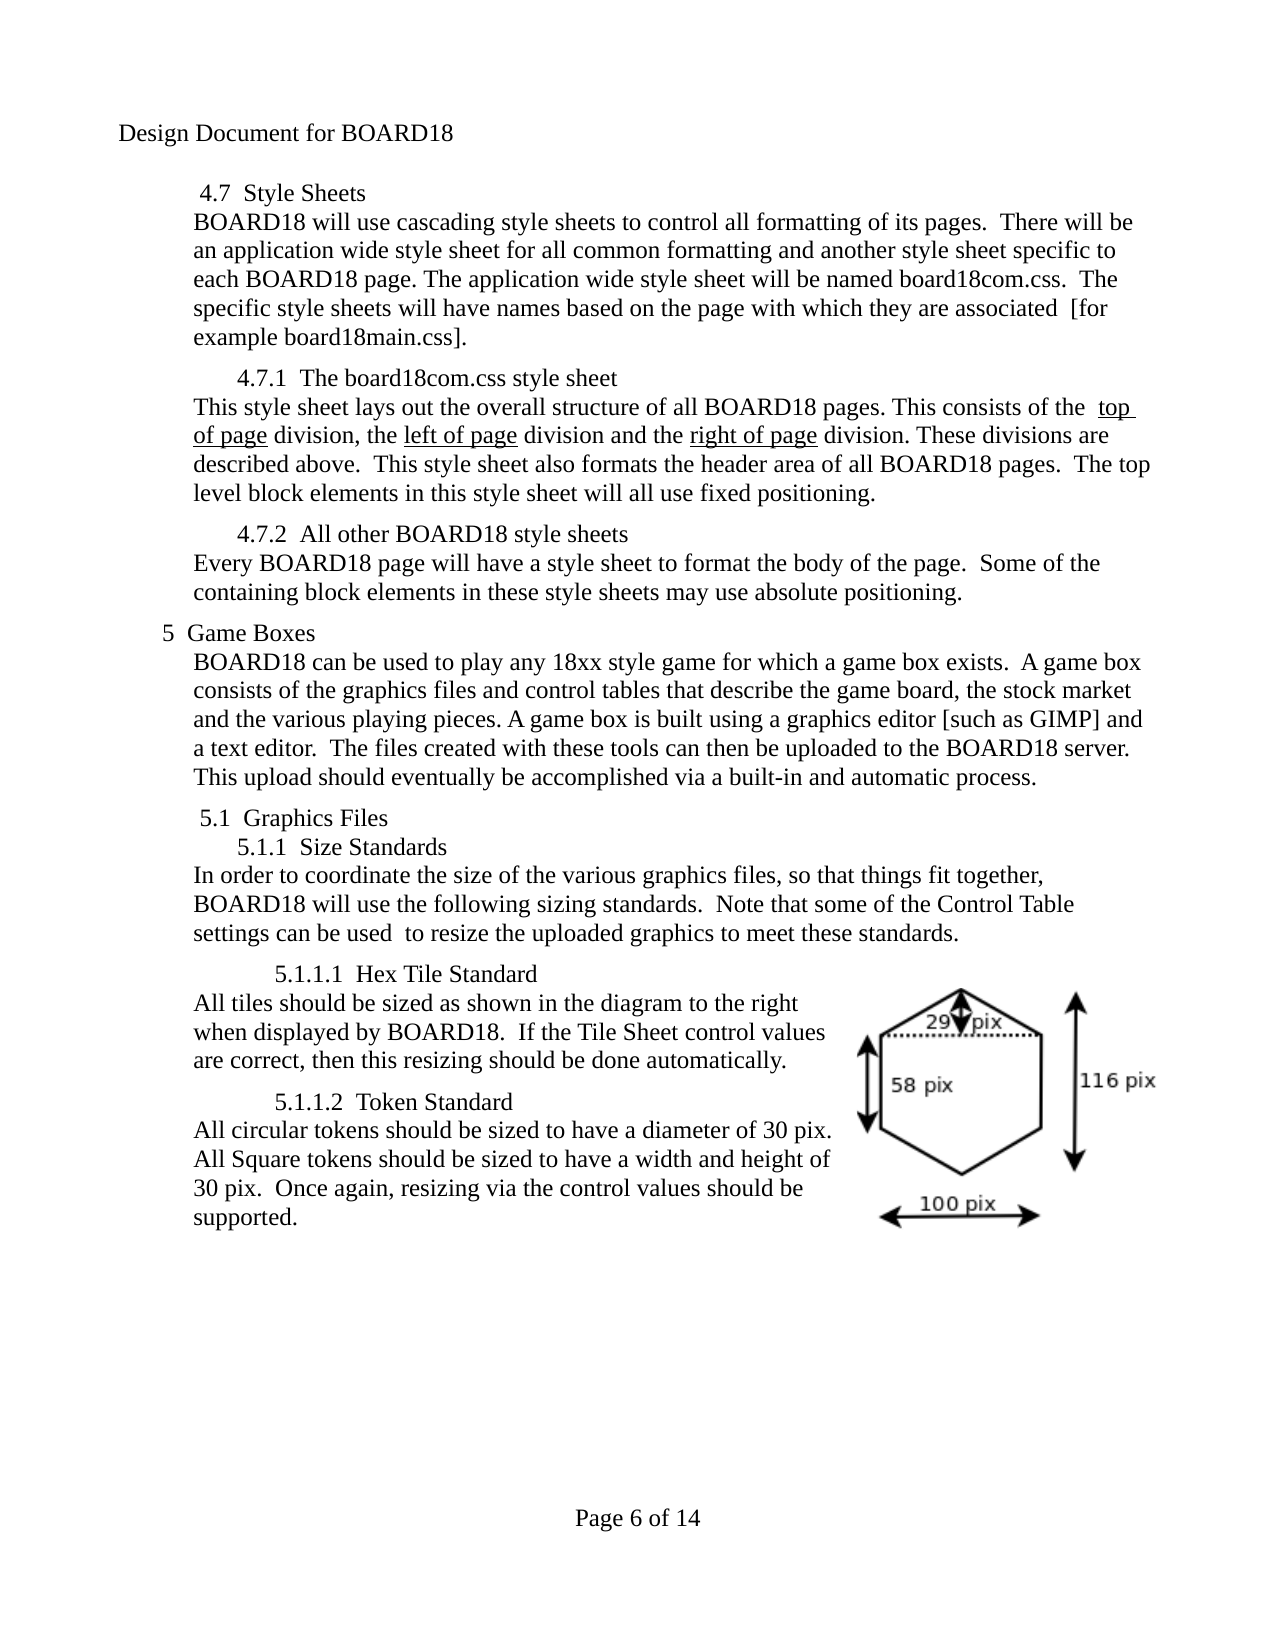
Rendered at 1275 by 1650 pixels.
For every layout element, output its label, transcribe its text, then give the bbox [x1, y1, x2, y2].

list The board18com.css style sheet [231, 363, 1157, 392]
text All tiles should be sized as shown in the diagram to the right when displayed by BOARD18. If the Tile Sheet control values are correct, then this resizing should be done automatically. [193, 988, 856, 1074]
list Size Standards [231, 832, 1157, 861]
list Graphics Files [193, 803, 1157, 832]
text BOARD18 will use cascading style sheets to control all formatting of its pages. There will be an application wide style sheet for all common formatting and another style sheet specific to each BOARD18 page. The application wide style sheet will be named board18com.css. The specific style sheets will have names based on the page with which they are associated [for example board18main.css]. [193, 207, 1157, 351]
text This style sheet lays out the overall structure of all BOARD18 pages. This consists of the top of page division, the left of page division and the right of page division. These divisions are described above. This style sheet also formats the header area of all BOARD18 pages. The top level block elements in this style sheet will all use fixed positioning. [193, 392, 1157, 507]
list Style Sheets [193, 178, 1157, 207]
list Hex Tile Standard [268, 959, 1157, 988]
text Every BOARD18 page will have a style sheet to format the body of the page. Some of the containing block elements in these style sheets may use absolute positioning. [193, 548, 1157, 606]
text In order to coordinate the size of the various graphics files, so that things fit together, BOARD18 will use the following sizing standards. Note that some of the Control Table settings can be used to resize the uploaded graphics to meet these standards. [193, 861, 1157, 947]
list Game Boxes [156, 618, 1157, 647]
text All circular tokens should be sized to have a diameter of 30 pix. All Square tokens should be sized to have a width and height of 30 pix. Once again, resizing via the control values should be supported. [193, 1116, 1157, 1231]
list Token Standard [268, 1087, 856, 1116]
list All other BOARD18 style sheets [231, 519, 1157, 548]
text BOARD18 can be used to play any 18xx style game for which a game box exists. A game box consists of the graphics files and control tables that describe the game board, the stock market and the various playing pieces. A game box is built using a graphics editor [such as GIMP] and a text editor. The files created with these tools can then be uploaded to the BOARD18 server. This upload should eventually be accomplished via a built-in and automatic process. [193, 647, 1157, 791]
picture [856, 988, 1157, 1230]
